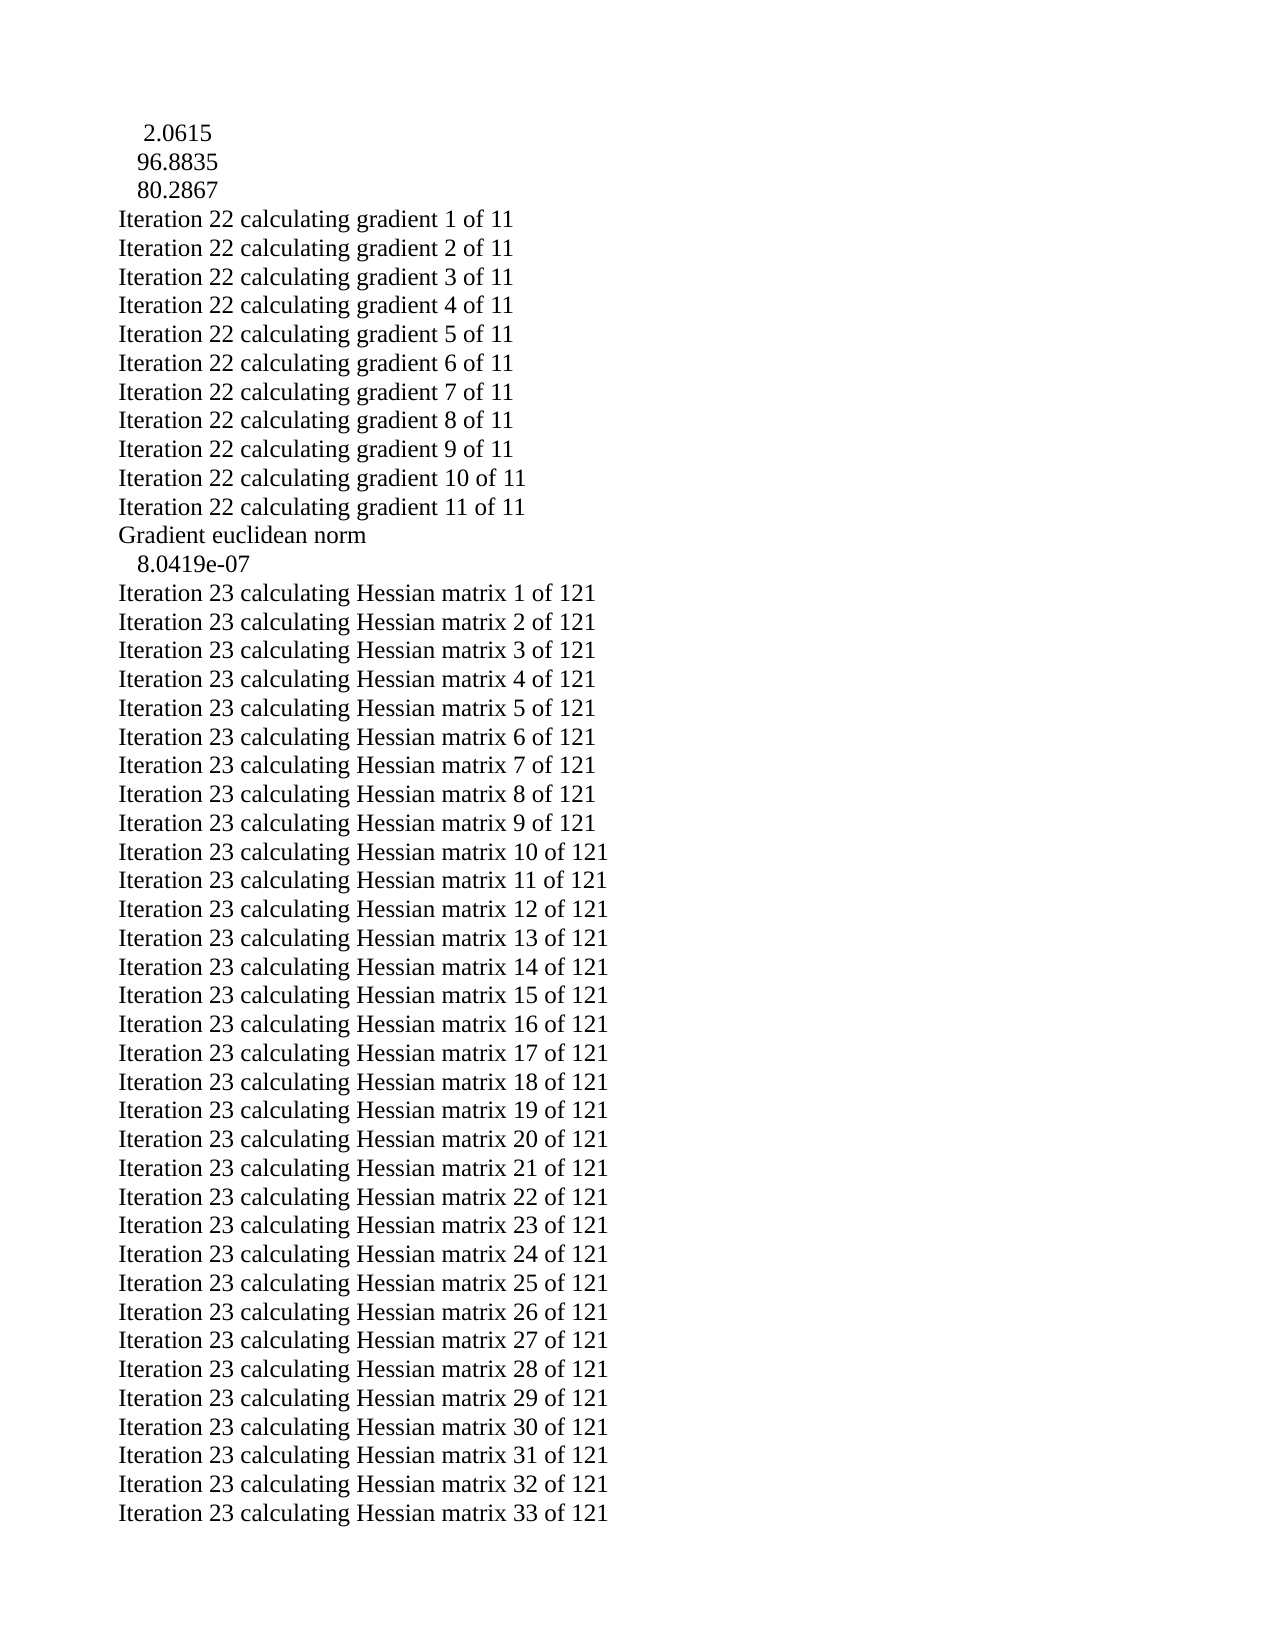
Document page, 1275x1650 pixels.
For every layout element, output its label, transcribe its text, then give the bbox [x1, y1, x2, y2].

text Iteration 22 calculating gradient 7 of 11 [118, 377, 1157, 406]
text Iteration 23 calculating Hessian matrix 7 of 121 [118, 751, 1157, 779]
text Iteration 23 calculating Hessian matrix 33 of 121 [118, 1498, 1157, 1527]
text Iteration 23 calculating Hessian matrix 20 of 121 [118, 1124, 1157, 1153]
text Iteration 23 calculating Hessian matrix 5 of 121 [118, 693, 1157, 722]
text Iteration 23 calculating Hessian matrix 27 of 121 [118, 1326, 1157, 1354]
text 96.8835 [118, 147, 1157, 176]
text 8.0419e-07 [118, 549, 1157, 578]
text Iteration 23 calculating Hessian matrix 30 of 121 [118, 1412, 1157, 1441]
text Iteration 23 calculating Hessian matrix 12 of 121 [118, 894, 1157, 923]
text Iteration 23 calculating Hessian matrix 14 of 121 [118, 952, 1157, 981]
text Iteration 22 calculating gradient 10 of 11 [118, 463, 1157, 492]
text Iteration 22 calculating gradient 6 of 11 [118, 348, 1157, 377]
text Iteration 23 calculating Hessian matrix 15 of 121 [118, 981, 1157, 1009]
text Iteration 23 calculating Hessian matrix 9 of 121 [118, 808, 1157, 837]
text Iteration 23 calculating Hessian matrix 8 of 121 [118, 779, 1157, 808]
text Iteration 23 calculating Hessian matrix 16 of 121 [118, 1009, 1157, 1038]
text Iteration 23 calculating Hessian matrix 13 of 121 [118, 923, 1157, 952]
text Iteration 23 calculating Hessian matrix 11 of 121 [118, 866, 1157, 894]
text Iteration 23 calculating Hessian matrix 26 of 121 [118, 1297, 1157, 1326]
text Iteration 23 calculating Hessian matrix 25 of 121 [118, 1268, 1157, 1297]
text Iteration 23 calculating Hessian matrix 3 of 121 [118, 636, 1157, 664]
text Iteration 23 calculating Hessian matrix 32 of 121 [118, 1469, 1157, 1498]
text Iteration 23 calculating Hessian matrix 4 of 121 [118, 664, 1157, 693]
text Iteration 23 calculating Hessian matrix 19 of 121 [118, 1096, 1157, 1124]
text Gradient euclidean norm [118, 521, 1157, 549]
text Iteration 23 calculating Hessian matrix 24 of 121 [118, 1239, 1157, 1268]
text Iteration 22 calculating gradient 3 of 11 [118, 262, 1157, 291]
text Iteration 23 calculating Hessian matrix 2 of 121 [118, 607, 1157, 636]
text Iteration 23 calculating Hessian matrix 18 of 121 [118, 1067, 1157, 1096]
text Iteration 22 calculating gradient 8 of 11 [118, 406, 1157, 434]
text Iteration 22 calculating gradient 5 of 11 [118, 319, 1157, 348]
text Iteration 22 calculating gradient 11 of 11 [118, 492, 1157, 521]
text 2.0615 [118, 118, 1157, 147]
text Iteration 23 calculating Hessian matrix 31 of 121 [118, 1441, 1157, 1469]
text Iteration 23 calculating Hessian matrix 22 of 121 [118, 1182, 1157, 1211]
text Iteration 23 calculating Hessian matrix 28 of 121 [118, 1354, 1157, 1383]
text Iteration 22 calculating gradient 9 of 11 [118, 434, 1157, 463]
text Iteration 23 calculating Hessian matrix 1 of 121 [118, 578, 1157, 607]
text Iteration 22 calculating gradient 2 of 11 [118, 233, 1157, 262]
text Iteration 23 calculating Hessian matrix 21 of 121 [118, 1153, 1157, 1182]
text Iteration 23 calculating Hessian matrix 6 of 121 [118, 722, 1157, 751]
text 80.2867 [118, 176, 1157, 204]
text Iteration 23 calculating Hessian matrix 23 of 121 [118, 1211, 1157, 1239]
text Iteration 22 calculating gradient 4 of 11 [118, 291, 1157, 319]
text Iteration 23 calculating Hessian matrix 10 of 121 [118, 837, 1157, 866]
text Iteration 23 calculating Hessian matrix 29 of 121 [118, 1383, 1157, 1412]
text Iteration 23 calculating Hessian matrix 17 of 121 [118, 1038, 1157, 1067]
text Iteration 22 calculating gradient 1 of 11 [118, 204, 1157, 233]
